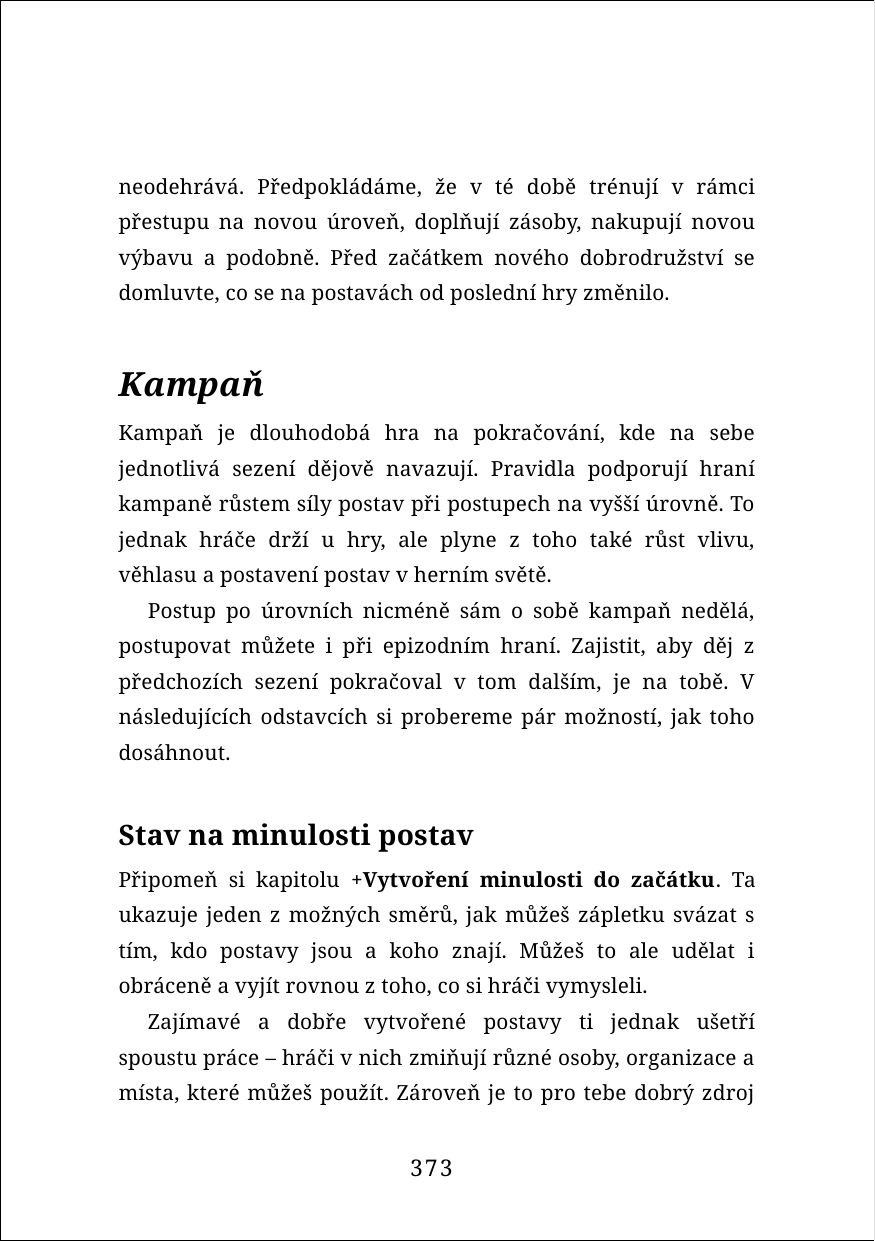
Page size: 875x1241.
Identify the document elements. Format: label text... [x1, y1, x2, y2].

text Připomeň si kapitolu +Vytvoření minulosti do začátku. Ta ukazuje jeden z možných směrů, jak můžeš zápletku svázat s tím, kdo postavy jsou a koho znají. Můžeš to ale udělat i obráceně a vyjít rovnou z toho, co si hráči vymysleli. Zajímavé a dobře vytvořené postavy ti jednak ušetří spoustu práce – hráči v nich zmiňují různé osoby, organizace a místa, které můžeš použít. Zároveň je to pro tebe dobrý zdroj [118, 865, 756, 1107]
text neodehrává. Předpokládáme, že v té době trénují v rámci přestupu na novou úroveň, doplňují zásoby, nakupují novou výbavu a podobně. Před začátkem nového dobrodružství se domluvte, co se na postavách od poslední hry změnilo. [118, 172, 756, 307]
text Kampaň je dlouhodobá hra na pokračování, kde na sebe jednotlivá sezení dějově navazují. Pravidla podporují hraní kampaně růstem síly postav při postupech na vyšší úrovně. To jednak hráče drží u hry, ale plyne z toho také růst vlivu, věhlasu a postavení postav v herním světě. Postup po úrovních nicméně sám o sobě kampaň nedělá, postupovat můžete i při epizodním hraní. Zajistit, aby děj z předchozích sezení pokračoval v tom dalším, je na tobě. V následujících odstavcích si probereme pár možností, jak toho dosáhnout. [118, 418, 756, 766]
subtitle Stav na minulosti postav [118, 815, 756, 853]
subtitle Kampaň [118, 361, 756, 407]
